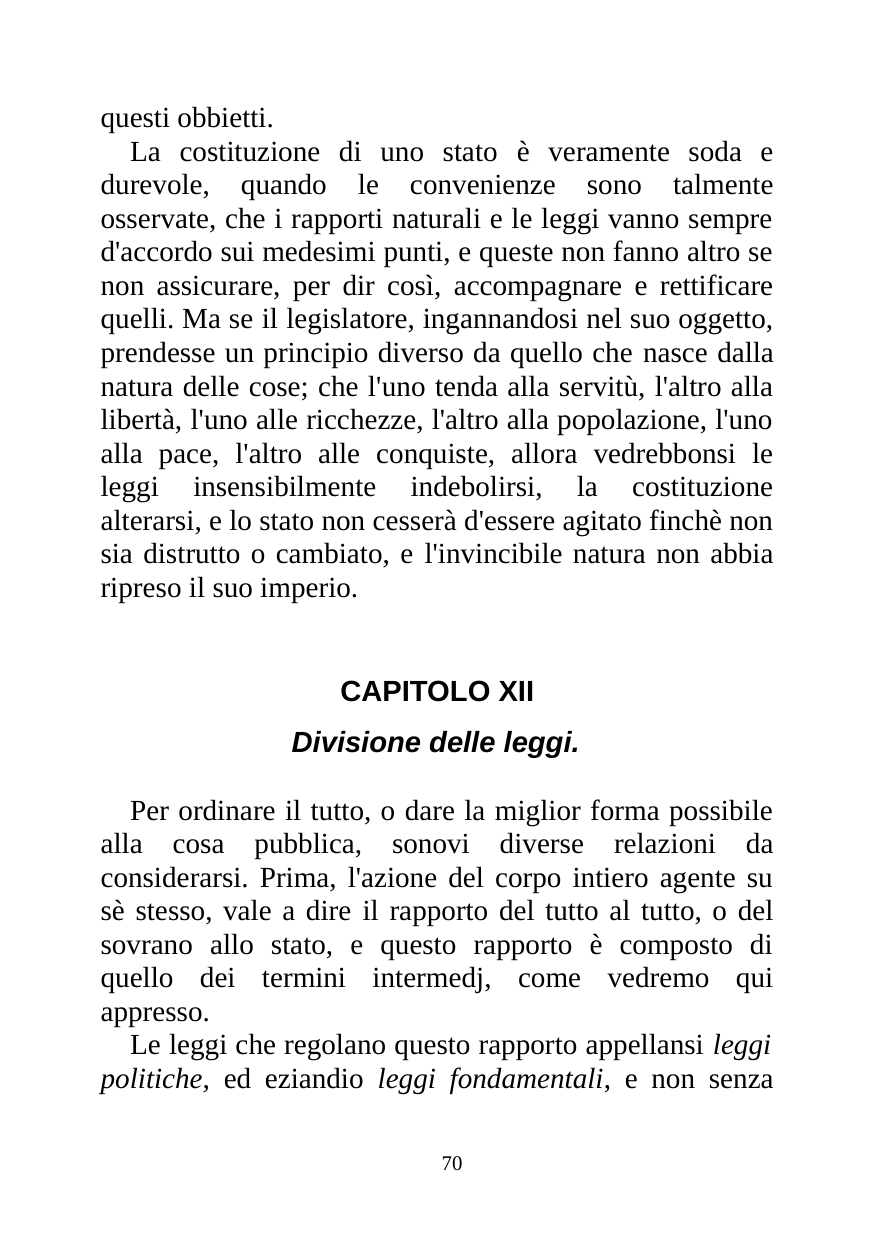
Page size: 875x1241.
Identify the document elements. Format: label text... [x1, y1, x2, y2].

text questi obbietti. [100, 100, 774, 134]
subtitle CAPITOLO XII Divisione delle leggi. [100, 674, 774, 758]
text Le leggi che regolano questo rapporto appellansi leggi politiche, ed eziandio leggi fondamentali, e non senza [100, 1027, 774, 1094]
text La costituzione di uno stato è veramente soda e durevole, quando le convenienze sono talmente osservate, che i rapporti naturali e le leggi vanno sempre d'accordo sui medesimi punti, e queste non fanno altro se non assicurare, per dir così, accompagnare e rettificare quelli. Ma se il legislatore, ingannandosi nel suo oggetto, prendesse un principio diverso da quello che nasce dalla natura delle cose; che l'uno tenda alla servitù, l'altro alla libertà, l'uno alle ricchezze, l'altro alla popolazione, l'uno alla pace, l'altro alle conquiste, allora vedrebbonsi le leggi insensibilmente indebolirsi, la costituzione alterarsi, e lo stato non cesserà d'essere agitato finchè non sia distrutto o cambiato, e l'invincibile natura non abbia ripreso il suo imperio. [100, 134, 774, 603]
text Per ordinare il tutto, o dare la miglior forma possibile alla cosa pubblica, sonovi diverse relazioni da considerarsi. Prima, l'azione del corpo intiero agente su sè stesso, vale a dire il rapporto del tutto al tutto, o del sovrano allo stato, e questo rapporto è composto di quello dei termini intermedj, come vedremo qui appresso. [100, 793, 774, 1027]
